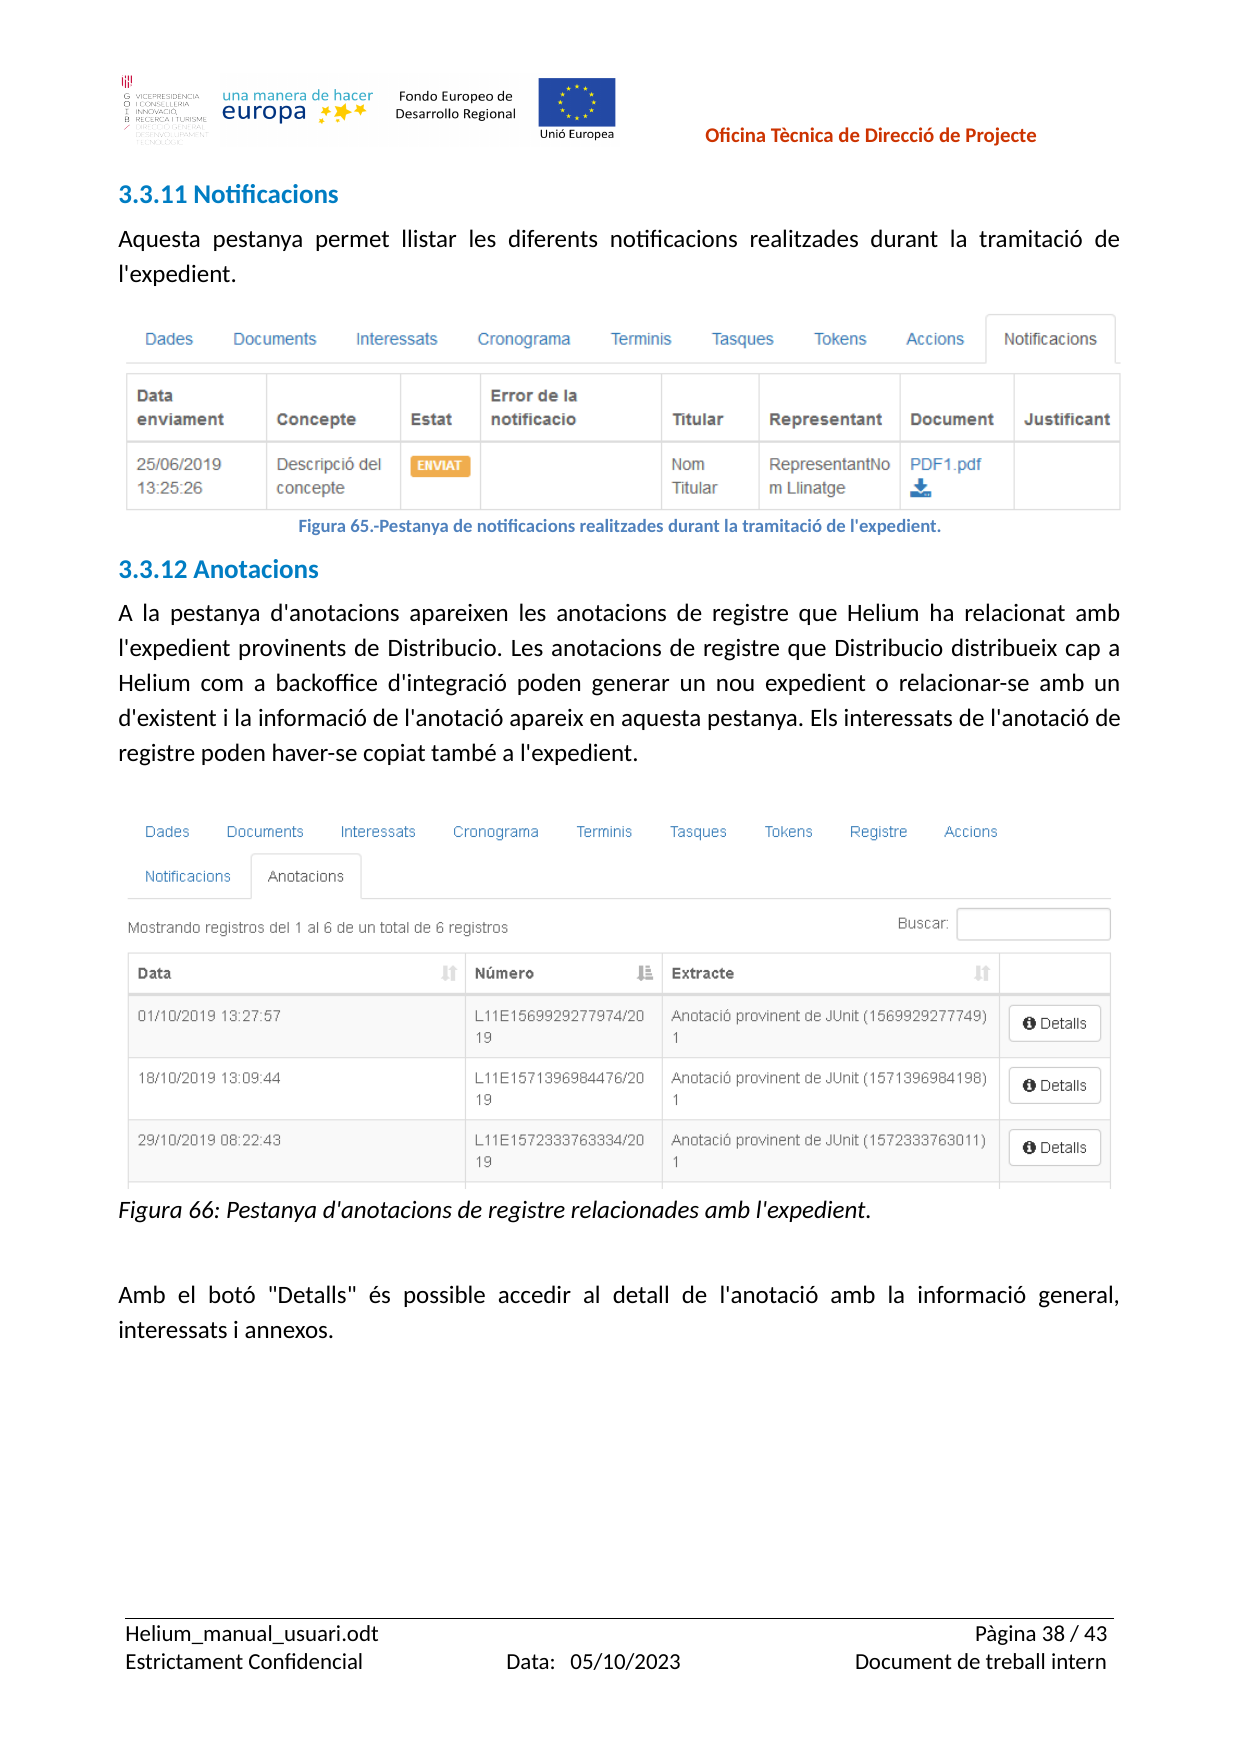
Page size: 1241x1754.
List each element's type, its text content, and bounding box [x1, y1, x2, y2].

picture [118, 73, 213, 147]
text A la pestanya d'anotacions apareixen les anotacions de registre que Helium ha relacionat amb l'expedient provinents de Distribucio. Les anotacions de registre que Distribucio distribueix cap a Helium com a backoffice d'integració poden generar un nou expedient o relacionar-se amb un d'existent i la informació de l'anotació apareix en aquesta pestanya. Els interessats de l'anotació de registre poden haver-se copiat també a l'expedient. [118, 597, 1122, 768]
subtitle Notificacions [118, 178, 1122, 211]
text Figura 66: Pestanya d'anotacions de registre relacionades amb l'expedient. [118, 1189, 1122, 1225]
text Figura 65.-Pestanya de notificacions realitzades durant la tramitació de l'expedient. [118, 515, 1122, 537]
text Aquesta pestanya permet llistar les diferents notificacions realitzades durant la tramitació de l'expedient. [118, 223, 1122, 289]
picture [118, 812, 1123, 1189]
picture [118, 307, 1123, 515]
text Amb el botó "Detalls" és possible accedir al detall de l'anotació amb la informació general, interessats i annexos. [118, 1279, 1122, 1345]
picture [219, 73, 621, 147]
subtitle Anotacions [118, 552, 1122, 585]
